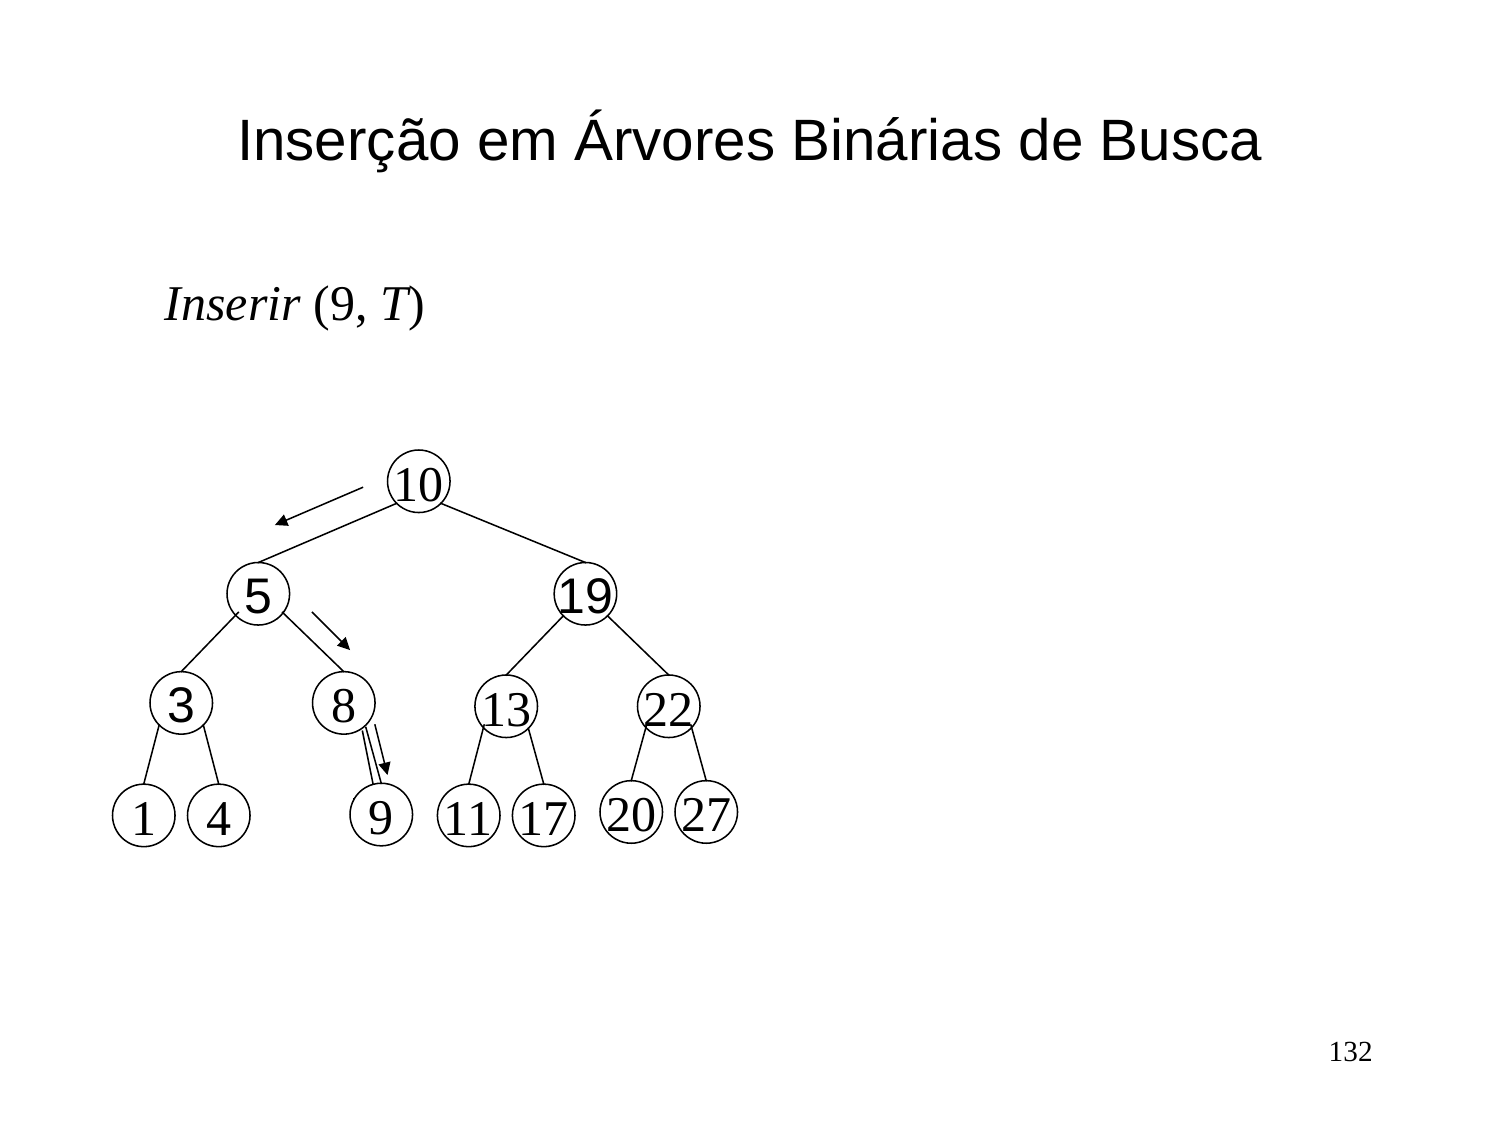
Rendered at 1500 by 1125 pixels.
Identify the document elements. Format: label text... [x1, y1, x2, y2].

text_box 22 [637, 675, 701, 738]
text_box 5 [227, 562, 290, 626]
text_box 27 [675, 780, 738, 844]
text_box 20 [600, 780, 663, 844]
text_box 13 [474, 675, 538, 738]
text_box 4 [187, 784, 251, 847]
text_box 11 [437, 784, 501, 847]
text_box 9 [350, 783, 413, 846]
text_box 8 [312, 671, 376, 735]
text_box Inserir (9, T) [150, 262, 440, 338]
text_box 19 [554, 562, 617, 626]
text_box 1 [112, 784, 176, 847]
text_box 3 [150, 671, 213, 735]
text_box 10 [387, 450, 451, 513]
title Inserção em Árvores Binárias de Busca [112, 99, 1388, 175]
text_box 17 [512, 784, 576, 847]
